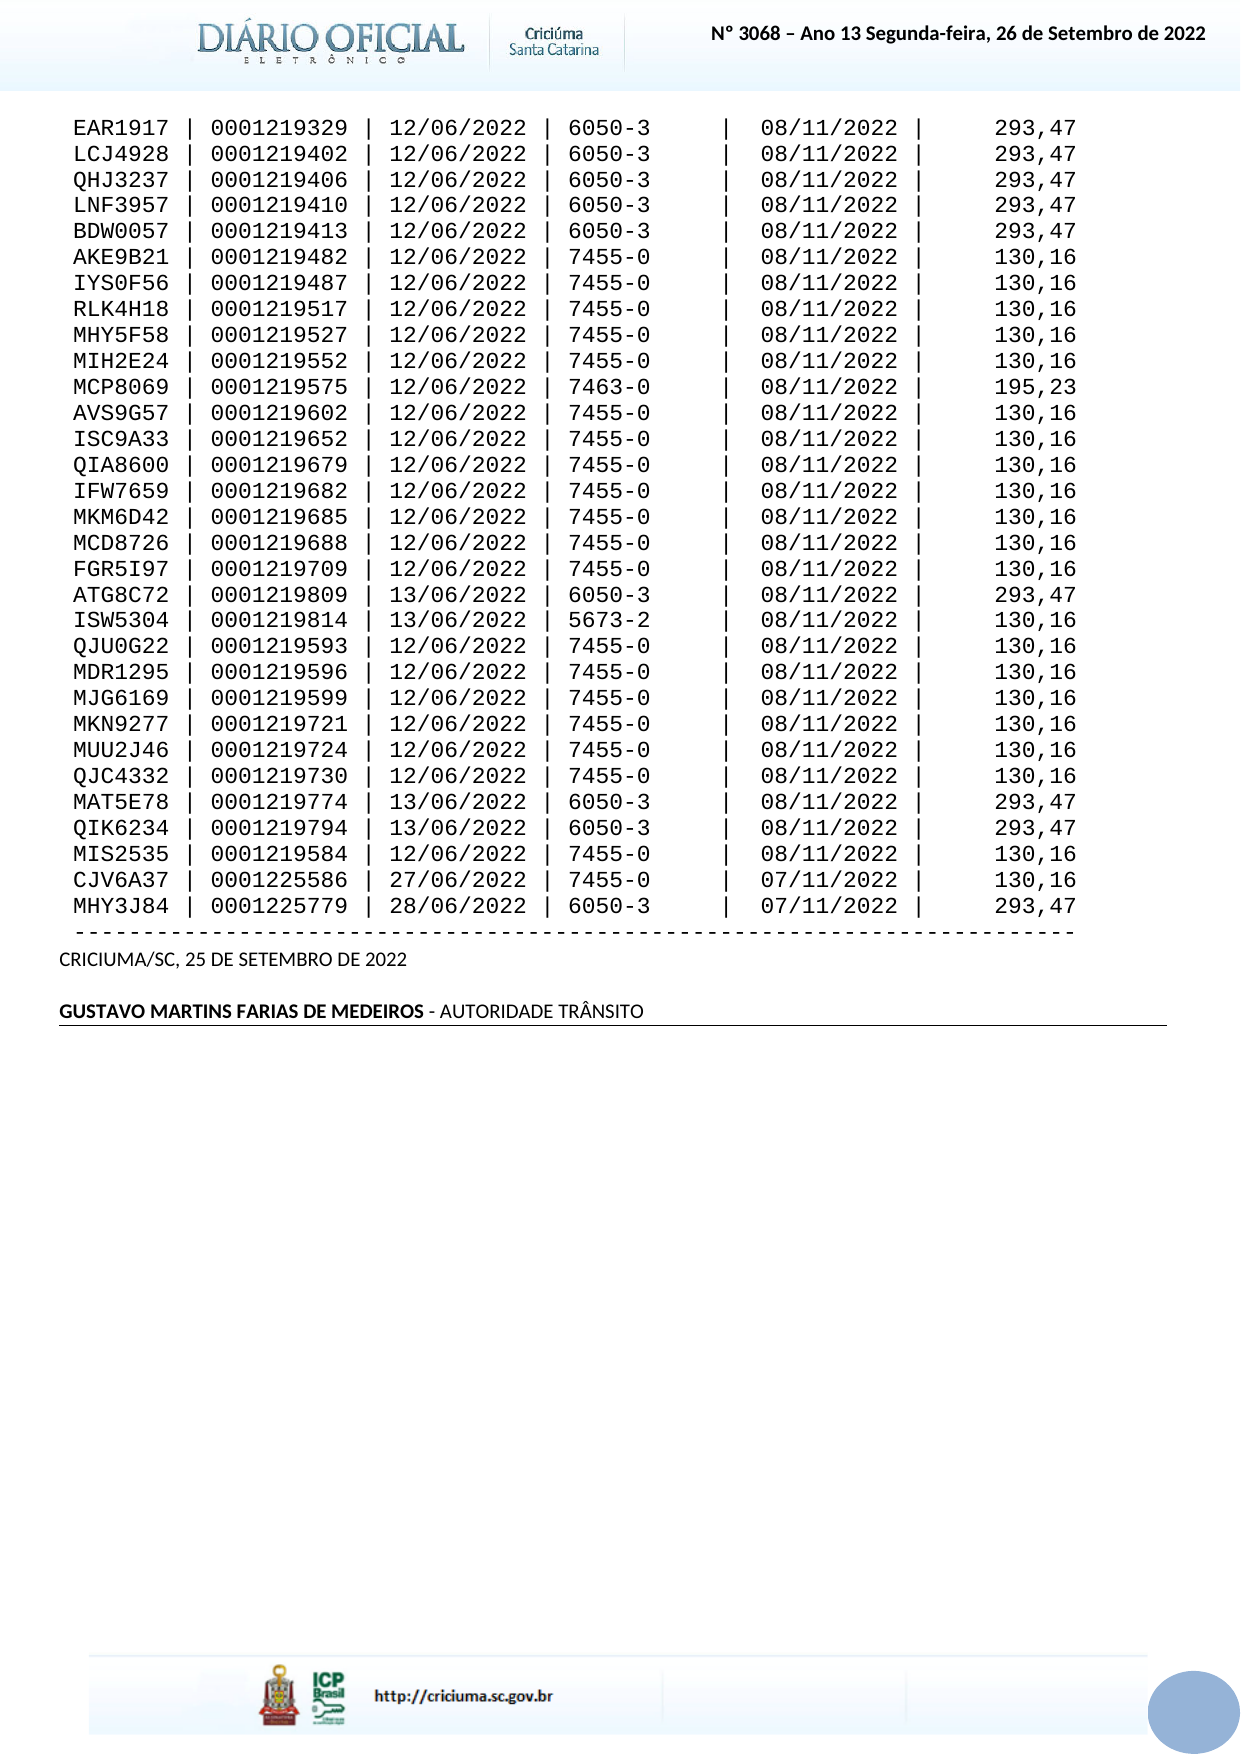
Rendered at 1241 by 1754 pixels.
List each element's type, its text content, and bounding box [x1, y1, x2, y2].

text MIH2E24 | 0001219552 | 12/06/2022 | 7455-0 | 08/11/2022 | 130,16 [59, 349, 1167, 375]
text MIS2535 | 0001219584 | 12/06/2022 | 7455-0 | 08/11/2022 | 130,16 [59, 842, 1167, 868]
text LNF3957 | 0001219410 | 12/06/2022 | 6050-3 | 08/11/2022 | 293,47 [59, 194, 1167, 220]
text BDW0057 | 0001219413 | 12/06/2022 | 6050-3 | 08/11/2022 | 293,47 [59, 220, 1167, 246]
text MDR1295 | 0001219596 | 12/06/2022 | 7455-0 | 08/11/2022 | 130,16 [59, 661, 1167, 687]
text RLK4H18 | 0001219517 | 12/06/2022 | 7455-0 | 08/11/2022 | 130,16 [59, 298, 1167, 323]
text ISW5304 | 0001219814 | 13/06/2022 | 5673-2 | 08/11/2022 | 130,16 [59, 609, 1167, 635]
text FGR5I97 | 0001219709 | 12/06/2022 | 7455-0 | 08/11/2022 | 130,16 [59, 557, 1167, 583]
text ------------------------------------------------------------------------- [59, 920, 1167, 946]
text MKM6D42 | 0001219685 | 12/06/2022 | 7455-0 | 08/11/2022 | 130,16 [59, 505, 1167, 531]
text MCD8726 | 0001219688 | 12/06/2022 | 7455-0 | 08/11/2022 | 130,16 [59, 531, 1167, 557]
text CJV6A37 | 0001225586 | 27/06/2022 | 7455-0 | 07/11/2022 | 130,16 [59, 868, 1167, 894]
text QIA8600 | 0001219679 | 12/06/2022 | 7455-0 | 08/11/2022 | 130,16 [59, 453, 1167, 479]
text MUU2J46 | 0001219724 | 12/06/2022 | 7455-0 | 08/11/2022 | 130,16 [59, 738, 1167, 764]
text ISC9A33 | 0001219652 | 12/06/2022 | 7455-0 | 08/11/2022 | 130,16 [59, 427, 1167, 453]
text MAT5E78 | 0001219774 | 13/06/2022 | 6050-3 | 08/11/2022 | 293,47 [59, 790, 1167, 816]
text MCP8069 | 0001219575 | 12/06/2022 | 7463-0 | 08/11/2022 | 195,23 [59, 375, 1167, 401]
text MJG6169 | 0001219599 | 12/06/2022 | 7455-0 | 08/11/2022 | 130,16 [59, 687, 1167, 713]
text GUSTAVO MARTINS FARIAS DE MEDEIROS - AUTORIDADE TRÂNSITO [59, 971, 1167, 1025]
text QJC4332 | 0001219730 | 12/06/2022 | 7455-0 | 08/11/2022 | 130,16 [59, 764, 1167, 790]
text MHY5F58 | 0001219527 | 12/06/2022 | 7455-0 | 08/11/2022 | 130,16 [59, 323, 1167, 349]
text AKE9B21 | 0001219482 | 12/06/2022 | 7455-0 | 08/11/2022 | 130,16 [59, 246, 1167, 272]
text IYS0F56 | 0001219487 | 12/06/2022 | 7455-0 | 08/11/2022 | 130,16 [59, 272, 1167, 298]
text AVS9G57 | 0001219602 | 12/06/2022 | 7455-0 | 08/11/2022 | 130,16 [59, 401, 1167, 427]
text EAR1917 | 0001219329 | 12/06/2022 | 6050-3 | 08/11/2022 | 293,47 [59, 116, 1167, 142]
text CRICIUMA/SC, 25 DE SETEMBRO DE 2022 [59, 946, 1167, 971]
text IFW7659 | 0001219682 | 12/06/2022 | 7455-0 | 08/11/2022 | 130,16 [59, 479, 1167, 505]
text MHY3J84 | 0001225779 | 28/06/2022 | 6050-3 | 07/11/2022 | 293,47 [59, 894, 1167, 920]
text MKN9277 | 0001219721 | 12/06/2022 | 7455-0 | 08/11/2022 | 130,16 [59, 713, 1167, 738]
text ATG8C72 | 0001219809 | 13/06/2022 | 6050-3 | 08/11/2022 | 293,47 [59, 583, 1167, 609]
text QHJ3237 | 0001219406 | 12/06/2022 | 6050-3 | 08/11/2022 | 293,47 [59, 168, 1167, 194]
text LCJ4928 | 0001219402 | 12/06/2022 | 6050-3 | 08/11/2022 | 293,47 [59, 142, 1167, 168]
text QJU0G22 | 0001219593 | 12/06/2022 | 7455-0 | 08/11/2022 | 130,16 [59, 635, 1167, 661]
text QIK6234 | 0001219794 | 13/06/2022 | 6050-3 | 08/11/2022 | 293,47 [59, 816, 1167, 842]
